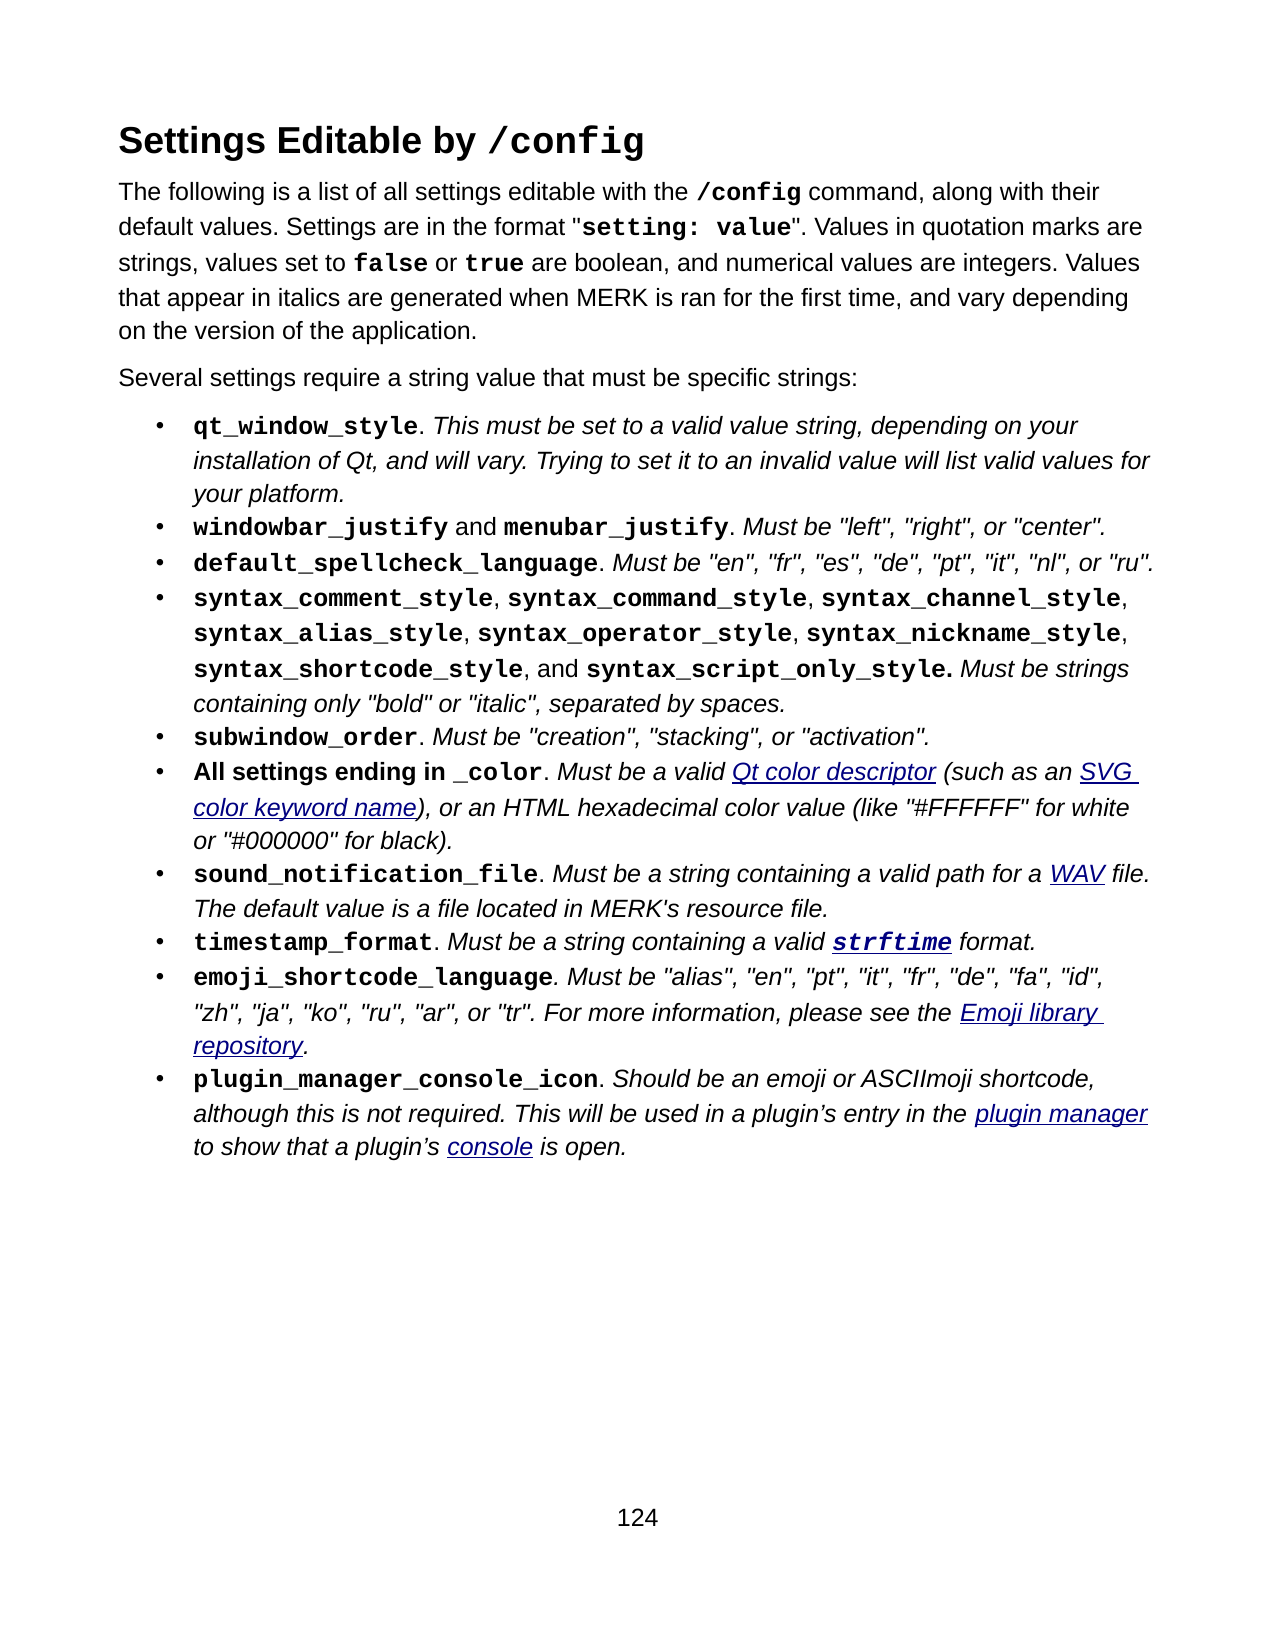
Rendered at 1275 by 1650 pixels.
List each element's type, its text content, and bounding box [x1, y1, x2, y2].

list All settings ending in _color. Must be a valid Qt color descriptor (such as an SVG color keyword name), or an HTML hexadecimal color value (like "#FFFFFF" for white or "#000000" for black). [156, 757, 1157, 854]
text The following is a list of all settings editable with the /config command, along with their default values. Settings are in the format "setting: value". Values in quotation marks are strings, values set to false or true are boolean, and numerical values are integers. Values that appear in italics are generated when MERK is ran for the first time, and vary depending on the version of the application. [118, 177, 1157, 344]
list emoji_shortcode_language. Must be "alias", "en", "pt", "it", "fr", "de", "fa", "id", "zh", "ja", "ko", "ru", "ar", or "tr". For more information, please see the Emoji library repository. [156, 962, 1157, 1059]
list sound_notification_file. Must be a string containing a valid path for a WAV file. The default value is a file located in MERK's resource file. [156, 859, 1157, 923]
list plugin_manager_console_icon. Should be an emoji or ASCIImoji shortcode, although this is not required. This will be used in a plugin’s entry in the plugin manager to show that a plugin’s console is open. [156, 1064, 1157, 1161]
list subwindow_order. Must be "creation", "stacking", or "activation". [156, 722, 1157, 753]
text Several settings require a string value that must be specific strings: [118, 363, 1157, 392]
list default_spellcheck_language. Must be "en", "fr", "es", "de", "pt", "it", "nl", or "ru". [156, 548, 1157, 579]
subtitle Settings Editable by /config [118, 118, 1157, 164]
list syntax_comment_style, syntax_command_style, syntax_channel_style, syntax_alias_style, syntax_operator_style, syntax_nickname_style, syntax_shortcode_style, and syntax_script_only_style. Must be strings containing only "bold" or "italic", separated by spaces. [156, 583, 1157, 718]
list timestamp_format. Must be a string containing a valid strftime format. [156, 927, 1157, 958]
list qt_window_style. This must be set to a valid value string, depending on your installation of Qt, and will vary. Trying to set it to an invalid value will list valid values for your platform. [156, 411, 1157, 508]
list windowbar_justify and menubar_justify. Must be "left", "right", or "center". [156, 512, 1157, 543]
